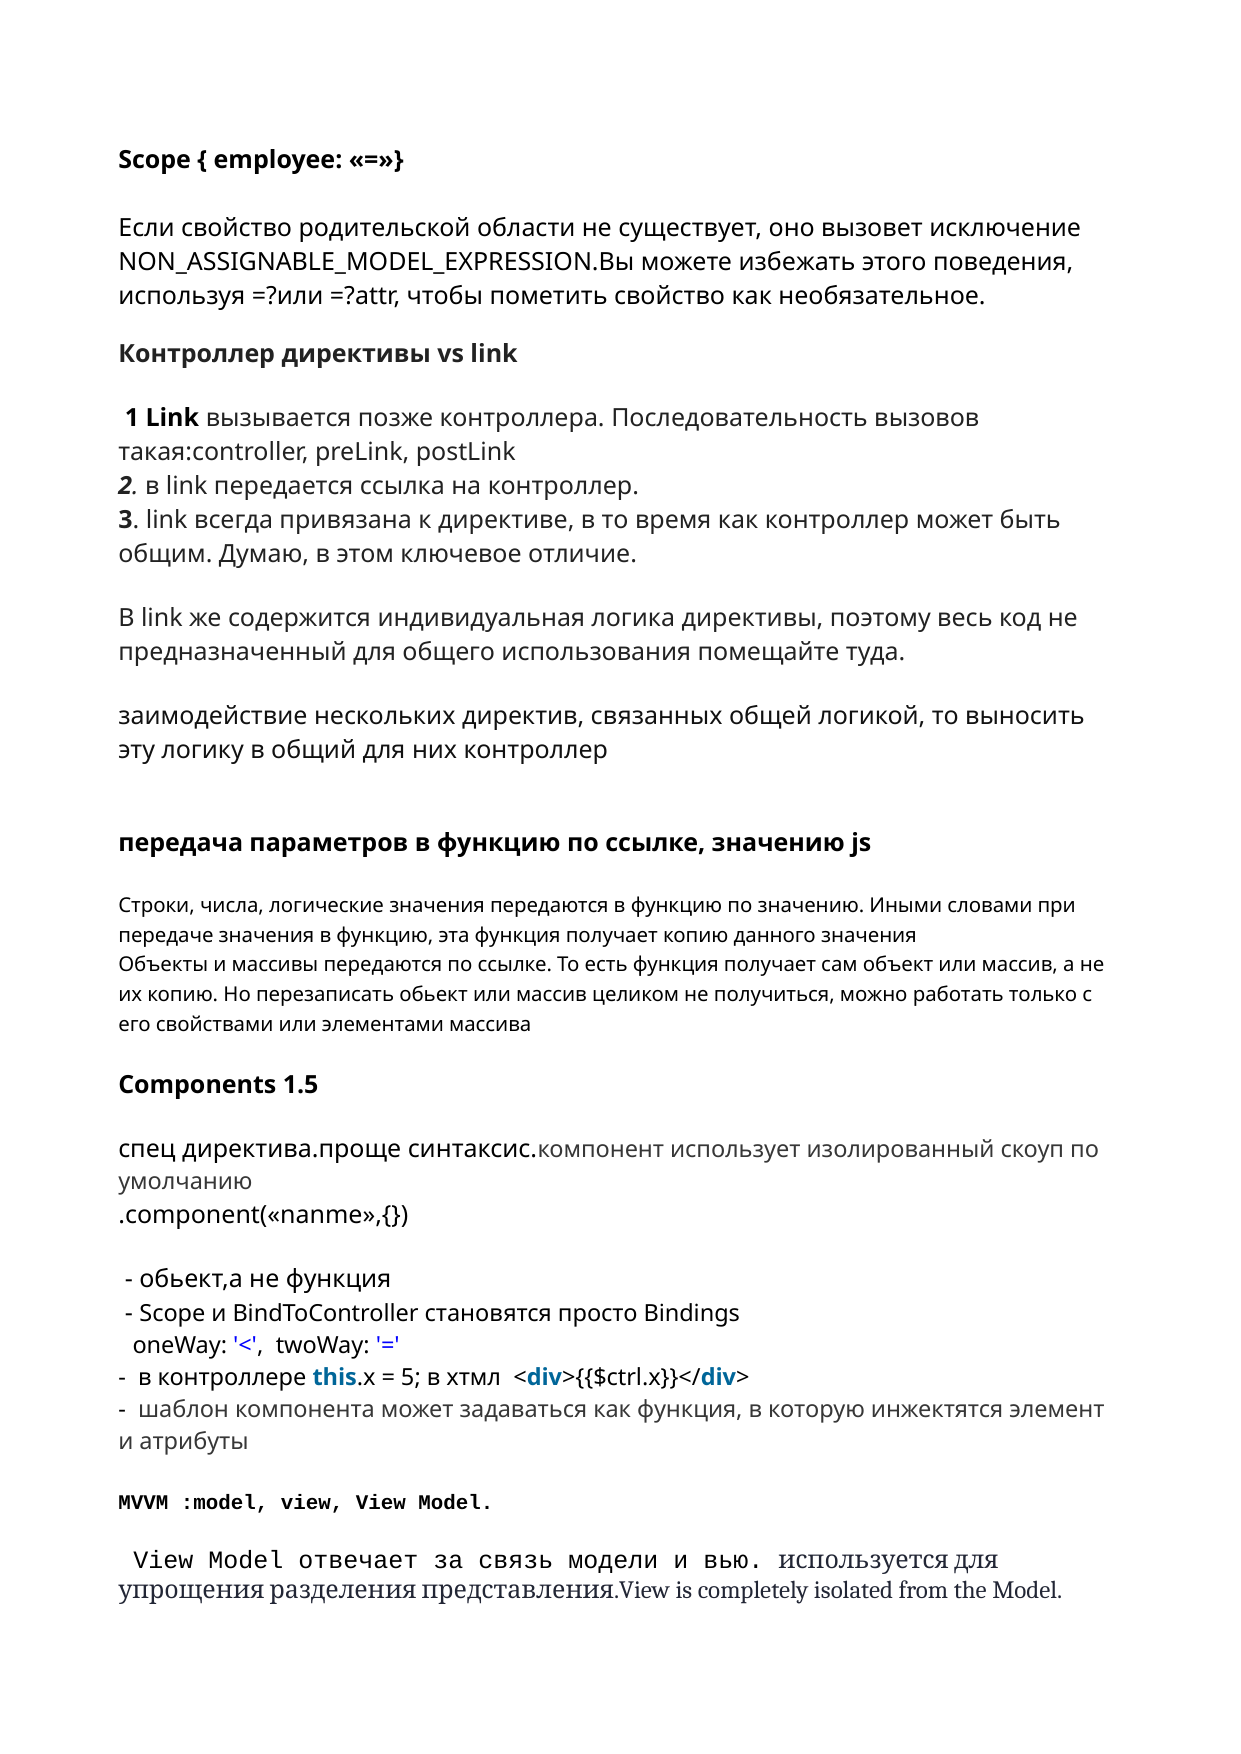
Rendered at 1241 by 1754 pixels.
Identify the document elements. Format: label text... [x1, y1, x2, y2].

text заимодействие нескольких директив, связанных общей логикой, то выносить эту логику в общий для них контроллер [118, 697, 1122, 795]
text Scope { employee: «=»} [118, 142, 1122, 176]
text В link же содержится индивидуальная логика директивы, поэтому весь код не предназначенный для общего использования помещайте туда. [118, 599, 1122, 668]
text - обьект,а не функция [118, 1260, 1122, 1294]
text 1 Link вызывается позже контроллера. Последовательность вызовов такая:controller, preLink, postLink [118, 399, 1122, 468]
text Строки, числа, логические значения передаются в функцию по значению. Иными словами при передаче значения в функцию, эта функция получает копию данного значения [118, 888, 1122, 948]
text 3. link всегда привязана к директиве, в то время как контроллер может быть общим. Думаю, в этом ключевое отличие. [118, 502, 1122, 570]
text oneWay: '<', twoWay: '=' [118, 1328, 1122, 1361]
text .component(«nanme»,{}) [118, 1196, 1122, 1231]
text - в контроллере this.x = 5; в хтмл <div>{{$ctrl.x}}</div> [118, 1361, 1122, 1392]
text спец директива.проще синтаксис.компонент использует изолированный скоуп по умолчанию [118, 1130, 1122, 1196]
text MVVM :model, view, View Model. [118, 1486, 1122, 1516]
text Components 1.5 [118, 1067, 1122, 1101]
text 2. в link передается ссылка на контроллер. [118, 468, 1122, 502]
text - Scope и BindToController становятся просто Bindings [118, 1294, 1122, 1328]
text Если свойство родительской области не существует, оно вызовет исключение NON_ASSIGNABLE_MODEL_EXPRESSION.Вы можете избежать этого поведения, используя =?или =?attr, чтобы пометить свойство как необязательное. [118, 210, 1122, 312]
text View Model отвечает за связь модели и вью. используется для упрощения разделения представления.View is completely isolated from the Model. [118, 1546, 1122, 1605]
text Объекты и массивы передаются по ссылке. То есть функция получает сам объект или массив, а не их копию. Но перезаписать обьект или массив целиком не получиться, можно работать только с его свойствами или элементами массива [118, 948, 1122, 1037]
text - шаблон компонента может задаваться как функция, в которую инжектятся элемент и атрибуты [118, 1392, 1122, 1456]
subtitle Контроллер директивы vs link [118, 336, 1122, 370]
text передача параметров в функцию по ссылке, значению js [118, 825, 1122, 859]
